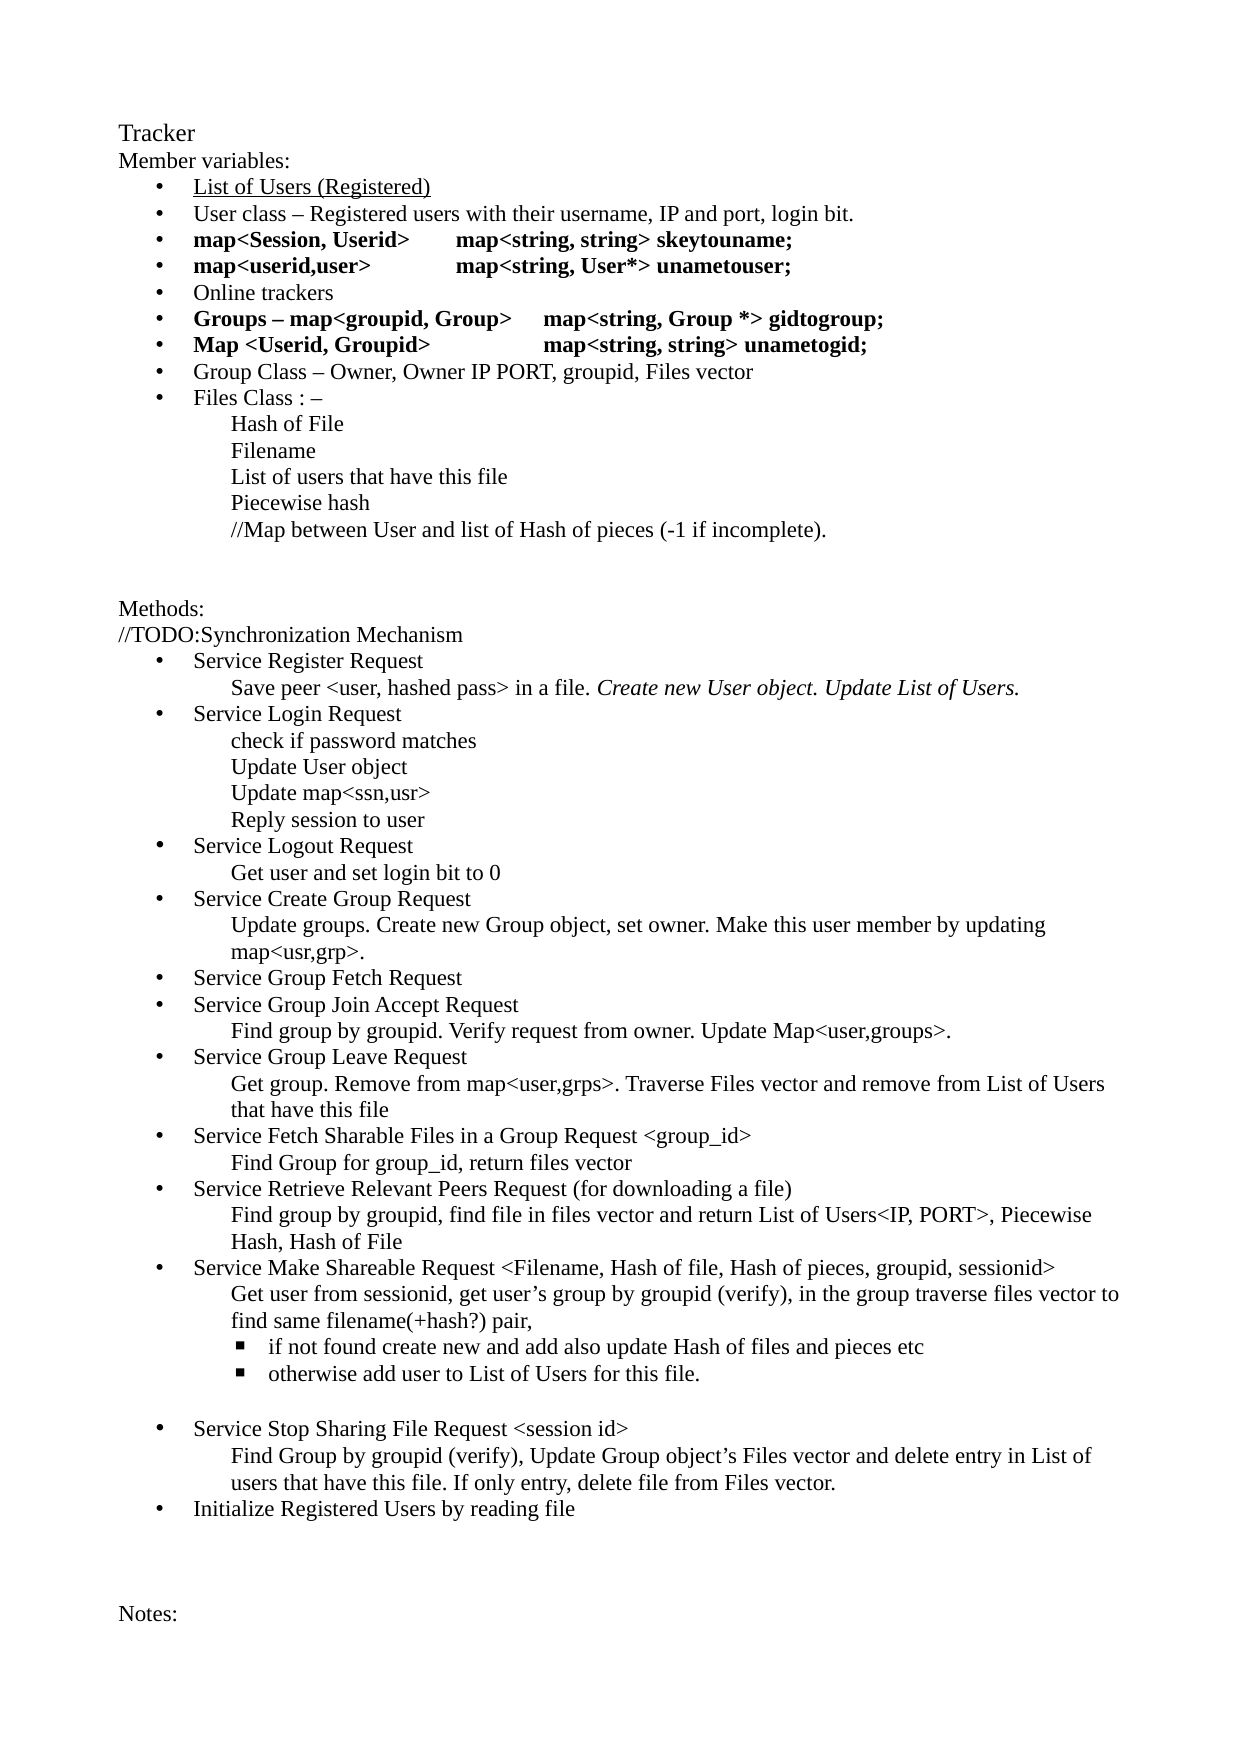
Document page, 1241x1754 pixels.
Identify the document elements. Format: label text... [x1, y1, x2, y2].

text Member variables: [118, 147, 1122, 173]
list List of users that have this file [193, 463, 1122, 489]
list check if password matches [193, 727, 1122, 753]
list Find group by groupid, find file in files vector and return List of Users<IP, PORT>, Piecewise Hash, Hash of File [193, 1201, 1122, 1254]
list Groups – map<groupid, Group> map<string, Group *> gidtogroup; [156, 305, 1122, 331]
list Get user from sessionid, get user’s group by groupid (verify), in the group traverse files vector to find same filename(+hash?) pair, [193, 1281, 1122, 1333]
text Notes: [118, 1600, 1122, 1627]
list User class – Registered users with their username, IP and port, login bit. [156, 199, 1122, 226]
list Service Retrieve Relevant Peers Request (for downloading a file) [156, 1175, 1122, 1201]
text Tracker [118, 118, 1122, 147]
list map<Session, Userid> map<string, string> skeytouname; [156, 226, 1122, 252]
list Group Class – Owner, Owner IP PORT, groupid, Files vector [156, 358, 1122, 384]
list Service Logout Request [156, 832, 1122, 859]
text //TODO:Synchronization Mechanism [118, 621, 1122, 648]
list Piecewise hash [193, 489, 1122, 516]
list Service Stop Sharing File Request <session id> [156, 1416, 1122, 1442]
list Update groups. Create new Group object, set owner. Make this user member by updating map<usr,grp>. [193, 912, 1122, 964]
list Files Class : – [156, 384, 1122, 410]
list Save peer <user, hashed pass> in a file. Create new User object. Update List of Users. [193, 674, 1122, 700]
list Map <Userid, Groupid> map<string, string> unametogid; [156, 331, 1122, 358]
list Service Group Leave Request [156, 1043, 1122, 1070]
list Find Group for group_id, return files vector [193, 1149, 1122, 1175]
list Update map<ssn,usr> [193, 779, 1122, 806]
list Find group by groupid. Verify request from owner. Update Map<user,groups>. [193, 1017, 1122, 1043]
list map<userid,user> map<string, User*> unametouser; [156, 252, 1122, 279]
list Service Group Fetch Request [156, 964, 1122, 991]
list Service Login Request [156, 700, 1122, 727]
text Methods: [118, 595, 1122, 621]
list //Map between User and list of Hash of pieces (-1 if incomplete). [193, 516, 1122, 542]
list otherwise add user to List of Users for this file. [231, 1360, 1122, 1387]
list Hash of File [193, 410, 1122, 437]
list Reply session to user [193, 806, 1122, 832]
list Service Group Join Accept Request [156, 991, 1122, 1017]
list Service Register Request [156, 648, 1122, 674]
list if not found create new and add also update Hash of files and pieces etc [231, 1333, 1122, 1360]
list Filename [193, 437, 1122, 463]
list Online trackers [156, 279, 1122, 305]
list Service Fetch Sharable Files in a Group Request <group_id> [156, 1122, 1122, 1149]
list Get group. Remove from map<user,grps>. Traverse Files vector and remove from List of Users that have this file [193, 1070, 1122, 1122]
list Find Group by groupid (verify), Update Group object’s Files vector and delete entry in List of users that have this file. If only entry, delete file from Files vector. [193, 1442, 1122, 1495]
list List of Users (Registered) [156, 173, 1122, 199]
list Service Create Group Request [156, 885, 1122, 912]
list Update User object [193, 753, 1122, 779]
list Initialize Registered Users by reading file [156, 1495, 1122, 1521]
list Get user and set login bit to 0 [193, 859, 1122, 885]
list Service Make Shareable Request <Filename, Hash of file, Hash of pieces, groupid, sessionid> [156, 1254, 1122, 1281]
